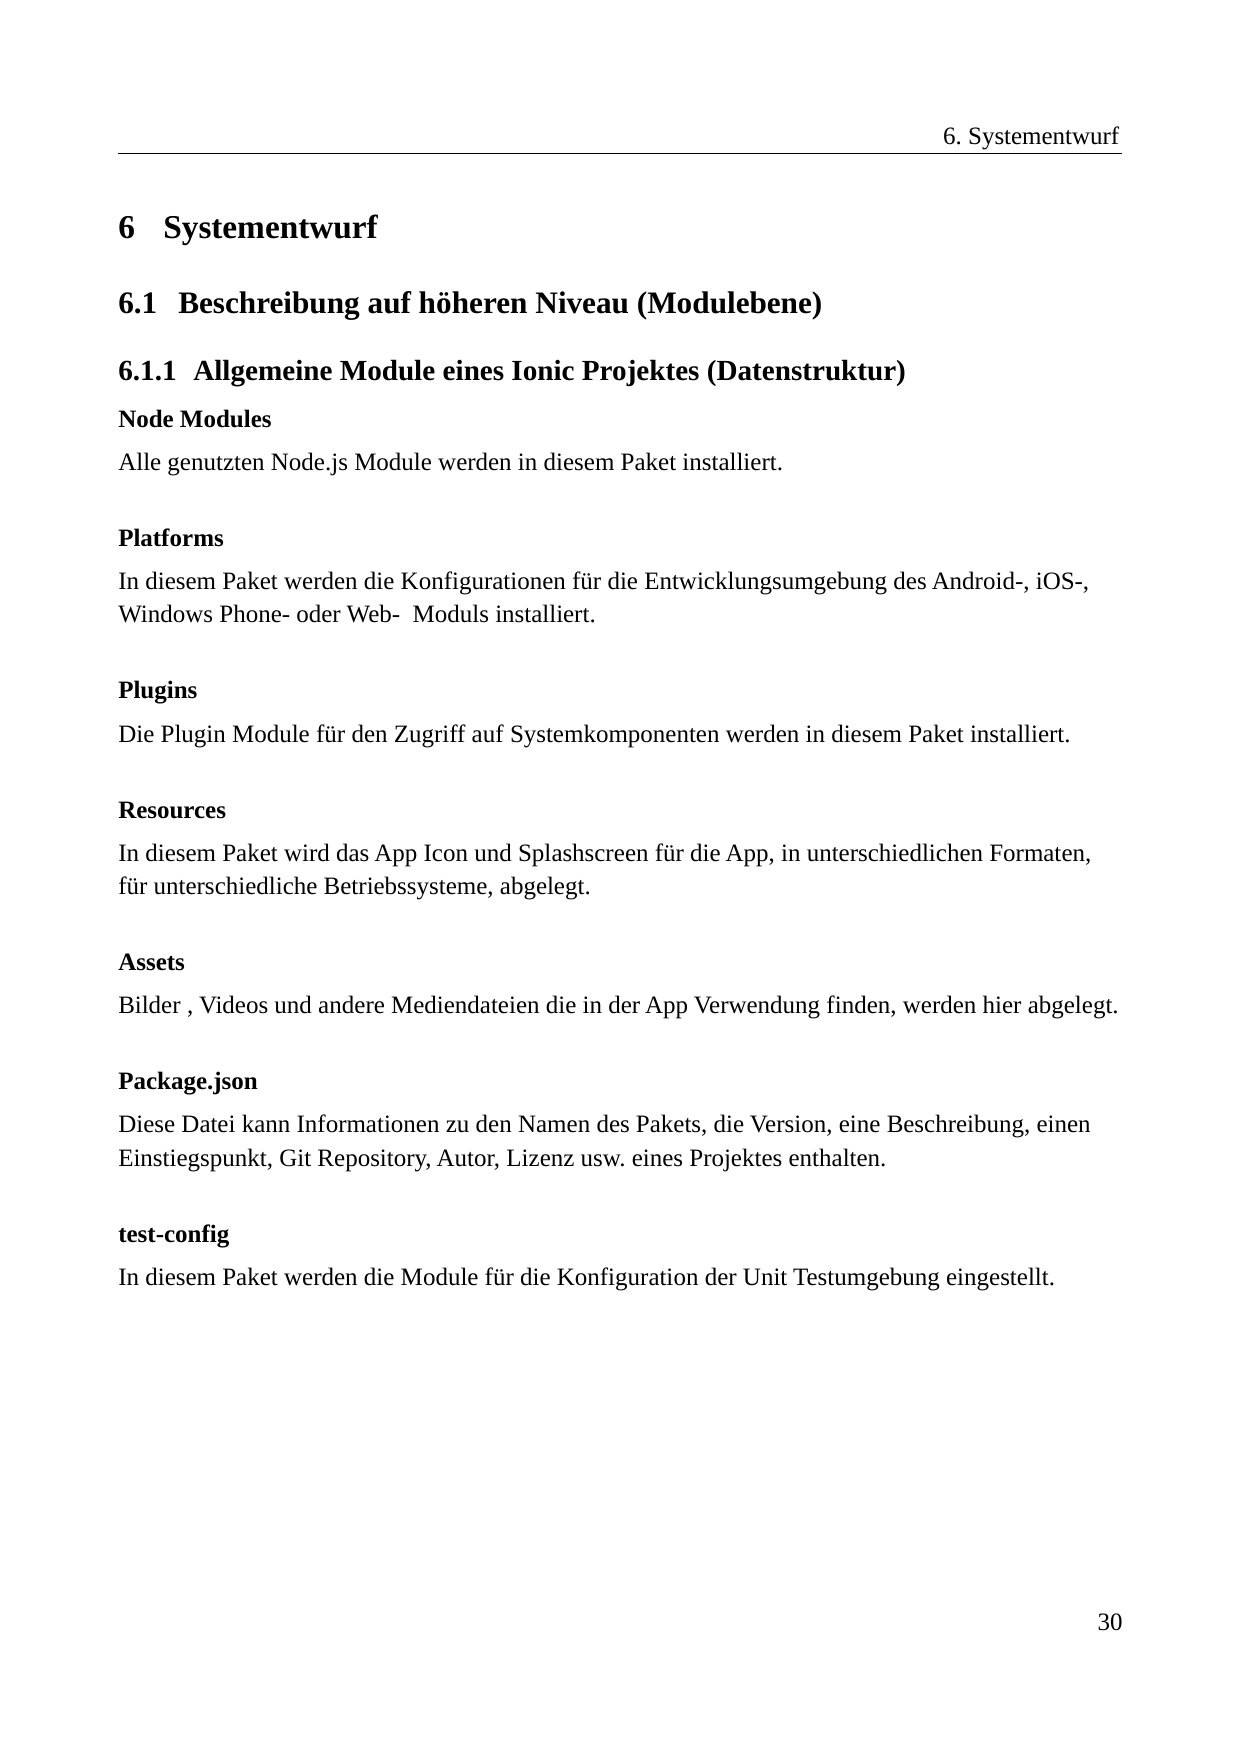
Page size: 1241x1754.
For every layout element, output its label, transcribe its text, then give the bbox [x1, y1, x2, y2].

text In diesem Paket wird das App Icon und Splashscreen für die App, in unterschiedlichen Formaten, für unterschiedliche Betriebssysteme, abgelegt. [118, 838, 1122, 900]
text Alle genutzten Node.js Module werden in diesem Paket installiert. [118, 447, 1122, 476]
text Bilder , Videos und andere Mediendateien die in der App Verwendung finden, werden hier abgelegt. [118, 990, 1122, 1019]
text Package.json [118, 1066, 1122, 1095]
subtitle Beschreibung auf höheren Niveau (Modulebene) [118, 285, 1122, 321]
text test-config [118, 1219, 1122, 1247]
subtitle Systementwurf [118, 207, 1122, 246]
text Plugins [118, 676, 1122, 704]
text Diese Datei kann Informationen zu den Namen des Pakets, die Version, eine Beschreibung, einen Einstiegspunkt, Git Repository, Autor, Lizenz usw. eines Projektes enthalten. [118, 1109, 1122, 1171]
text Assets [118, 947, 1122, 976]
subtitle Allgemeine Module eines Ionic Projektes (Datenstruktur) [118, 353, 1122, 387]
text In diesem Paket werden die Module für die Konfiguration der Unit Testumgebung eingestellt. [118, 1262, 1122, 1291]
text Resources [118, 795, 1122, 824]
text Node Modules [118, 404, 1122, 433]
text In diesem Paket werden die Konfigurationen für die Entwicklungsumgebung des Android-, iOS-, Windows Phone- oder Web- Moduls installiert. [118, 566, 1122, 628]
text Platforms [118, 523, 1122, 552]
text Die Plugin Module für den Zugriff auf Systemkomponenten werden in diesem Paket installiert. [118, 719, 1122, 747]
